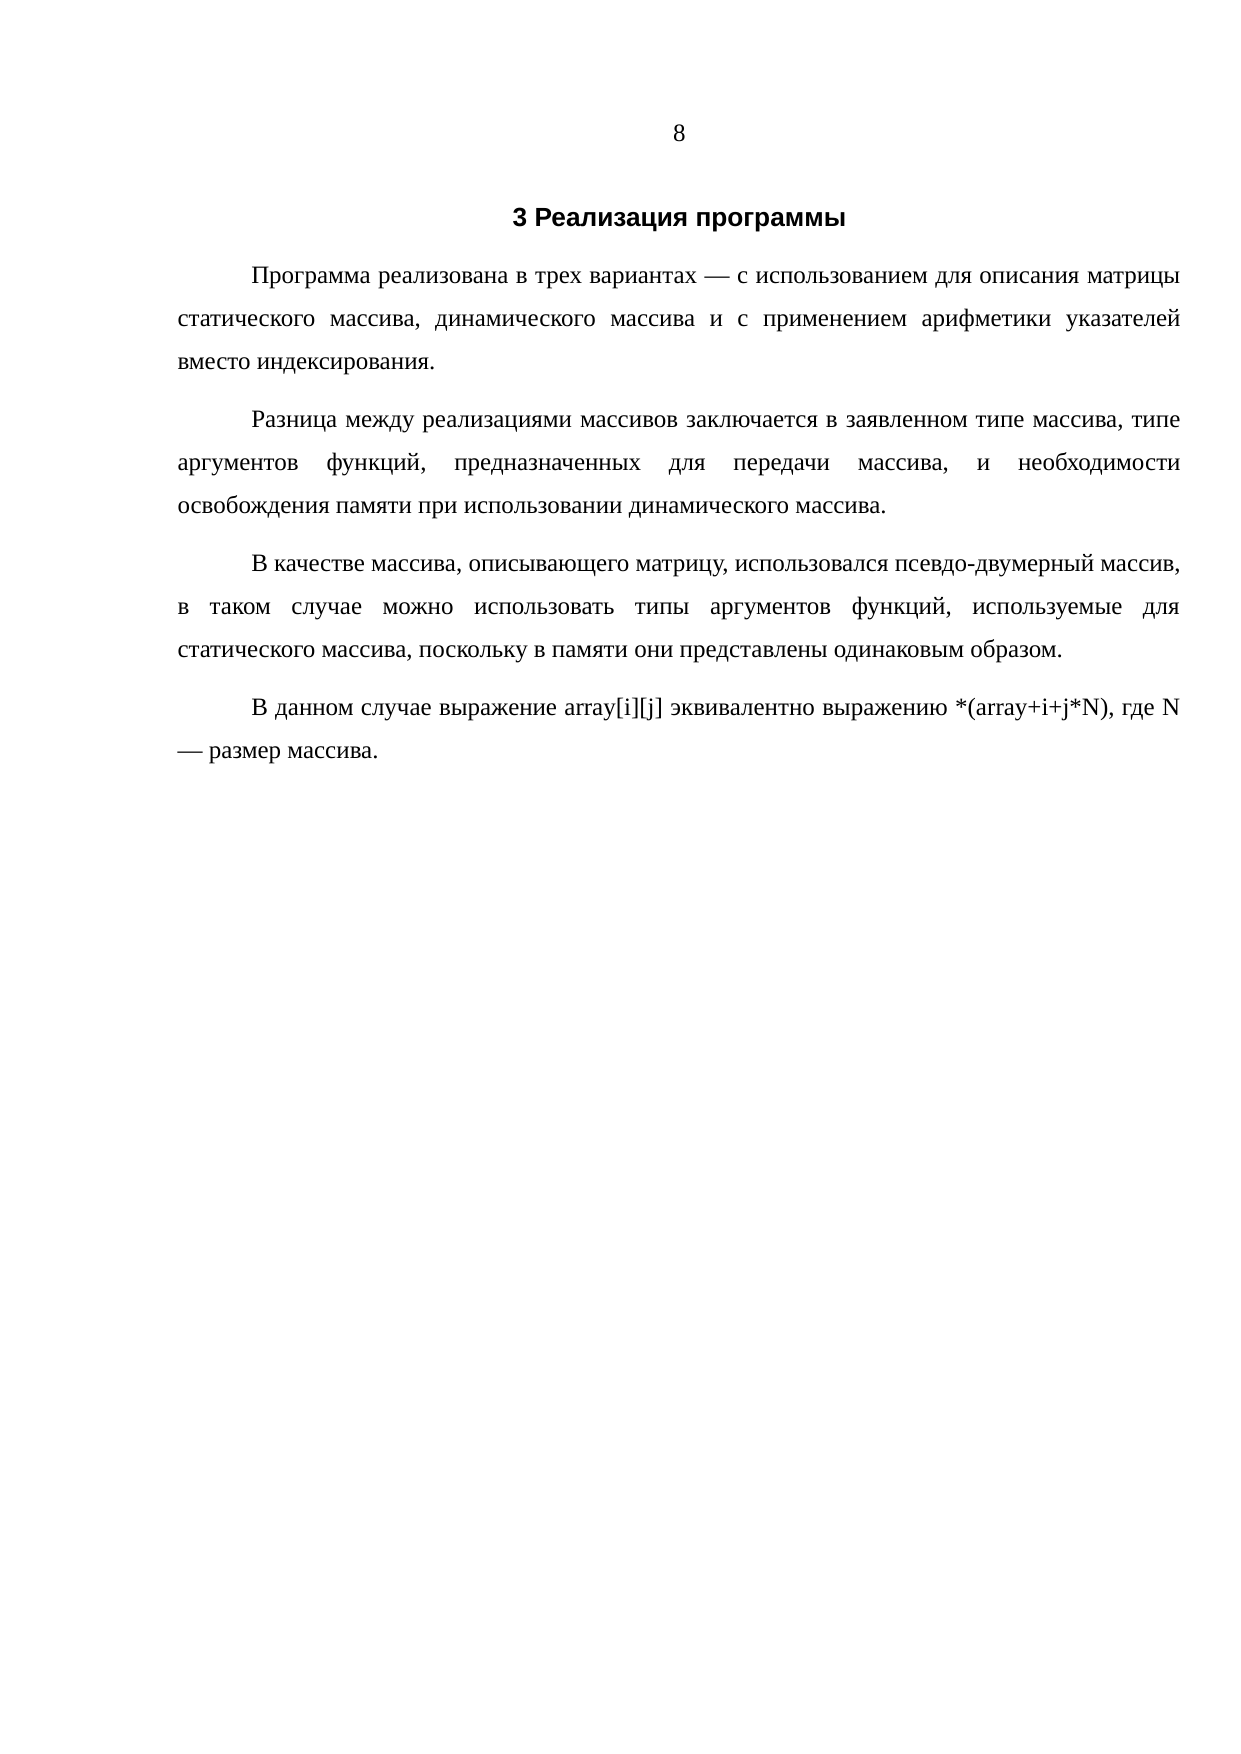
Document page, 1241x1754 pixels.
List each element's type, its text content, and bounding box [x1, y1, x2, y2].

text Программа реализована в трех вариантах — с использованием для описания матрицы статического массива, динамического массива и с применением арифметики указателей вместо индексирования. [177, 260, 1181, 375]
text Разница между реализациями массивов заключается в заявленном типе массива, типе аргументов функций, предназначенных для передачи массива, и необходимости освобождения памяти при использовании динамического массива. [177, 404, 1181, 519]
text В качестве массива, описывающего матрицу, использовался псевдо-двумерный массив, в таком случае можно использовать типы аргументов функций, используемые для статического массива, поскольку в памяти они представлены одинаковым образом. [177, 548, 1181, 663]
subtitle Реализация программы [177, 202, 1181, 232]
text В данном случае выражение array[i][j] эквивалентно выражению *(array+i+j*N), где N — размер массива. [177, 692, 1181, 764]
